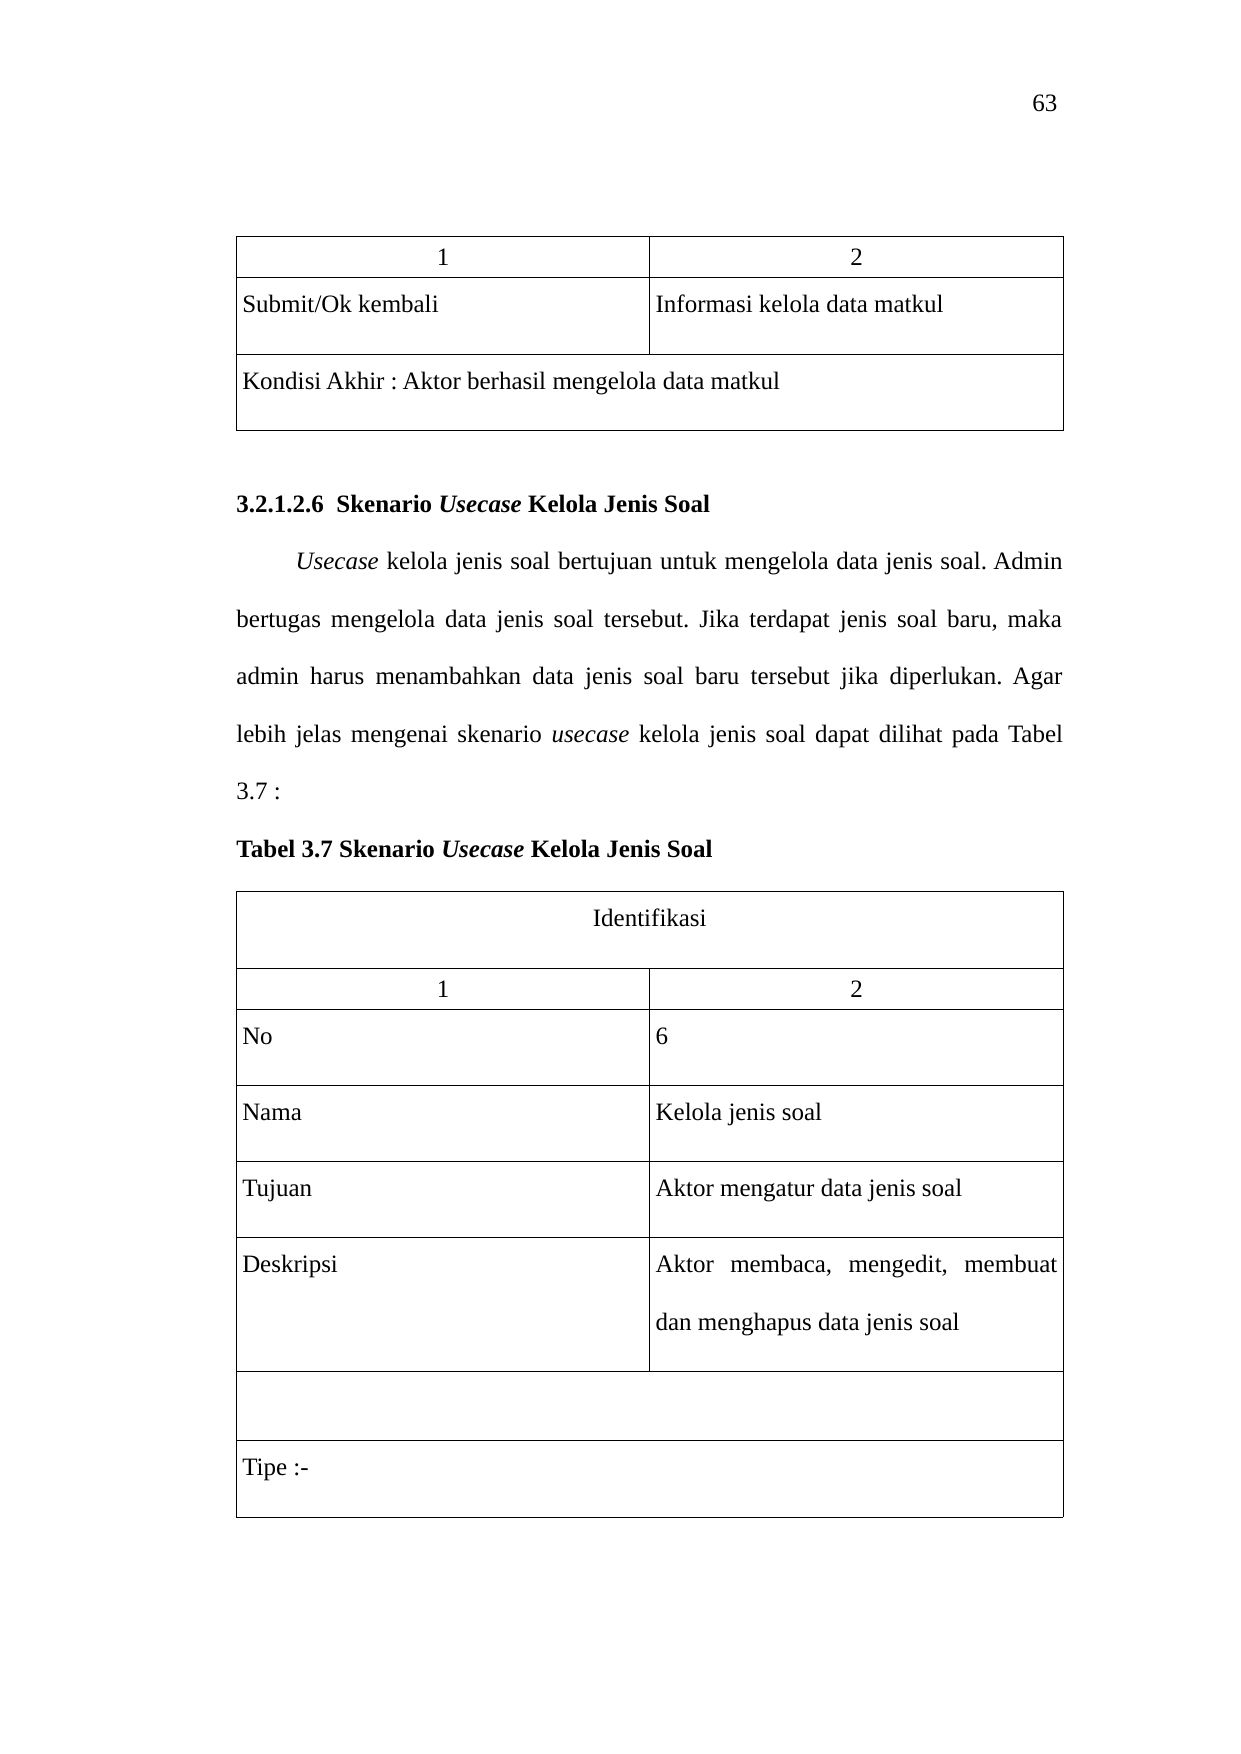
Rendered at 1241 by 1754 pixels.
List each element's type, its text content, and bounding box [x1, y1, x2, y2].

text Tabel 3.7 Skenario Usecase Kelola Jenis Soal [236, 834, 1063, 862]
table_cell [237, 1372, 1063, 1440]
table_cell Tujuan [237, 1162, 649, 1237]
table_cell Deskripsi [237, 1238, 649, 1371]
table_header Identifikasi [237, 892, 1063, 967]
subtitle Skenario Usecase Kelola Jenis Soal [236, 489, 1063, 517]
table_header 1 [237, 969, 649, 1009]
table_cell No [237, 1010, 649, 1085]
table_cell Nama [237, 1086, 649, 1161]
table_cell Informasi kelola data matkul [650, 278, 1063, 353]
table_header 1 [237, 237, 649, 277]
table_cell Kondisi Akhir : Aktor berhasil mengelola data matkul [237, 355, 1063, 430]
table_header 2 [650, 237, 1063, 277]
table_cell Submit/Ok kembali [237, 278, 649, 353]
table_cell Aktor membaca, mengedit, membuat dan menghapus data jenis soal [650, 1238, 1063, 1371]
table_cell Kelola jenis soal [650, 1086, 1063, 1161]
table_header 2 [650, 969, 1063, 1009]
text Usecase kelola jenis soal bertujuan untuk mengelola data jenis soal. Admin bertugas mengelola data jenis soal tersebut. Jika terdapat jenis soal baru, maka admin harus menambahkan data jenis soal baru tersebut jika diperlukan. Agar lebih jelas mengenai skenario usecase kelola jenis soal dapat dilihat pada Tabel 3.7 : [236, 546, 1063, 805]
table_cell Tipe :- [237, 1441, 1063, 1516]
table_cell Aktor mengatur data jenis soal [650, 1162, 1063, 1237]
table_cell 6 [650, 1010, 1063, 1085]
